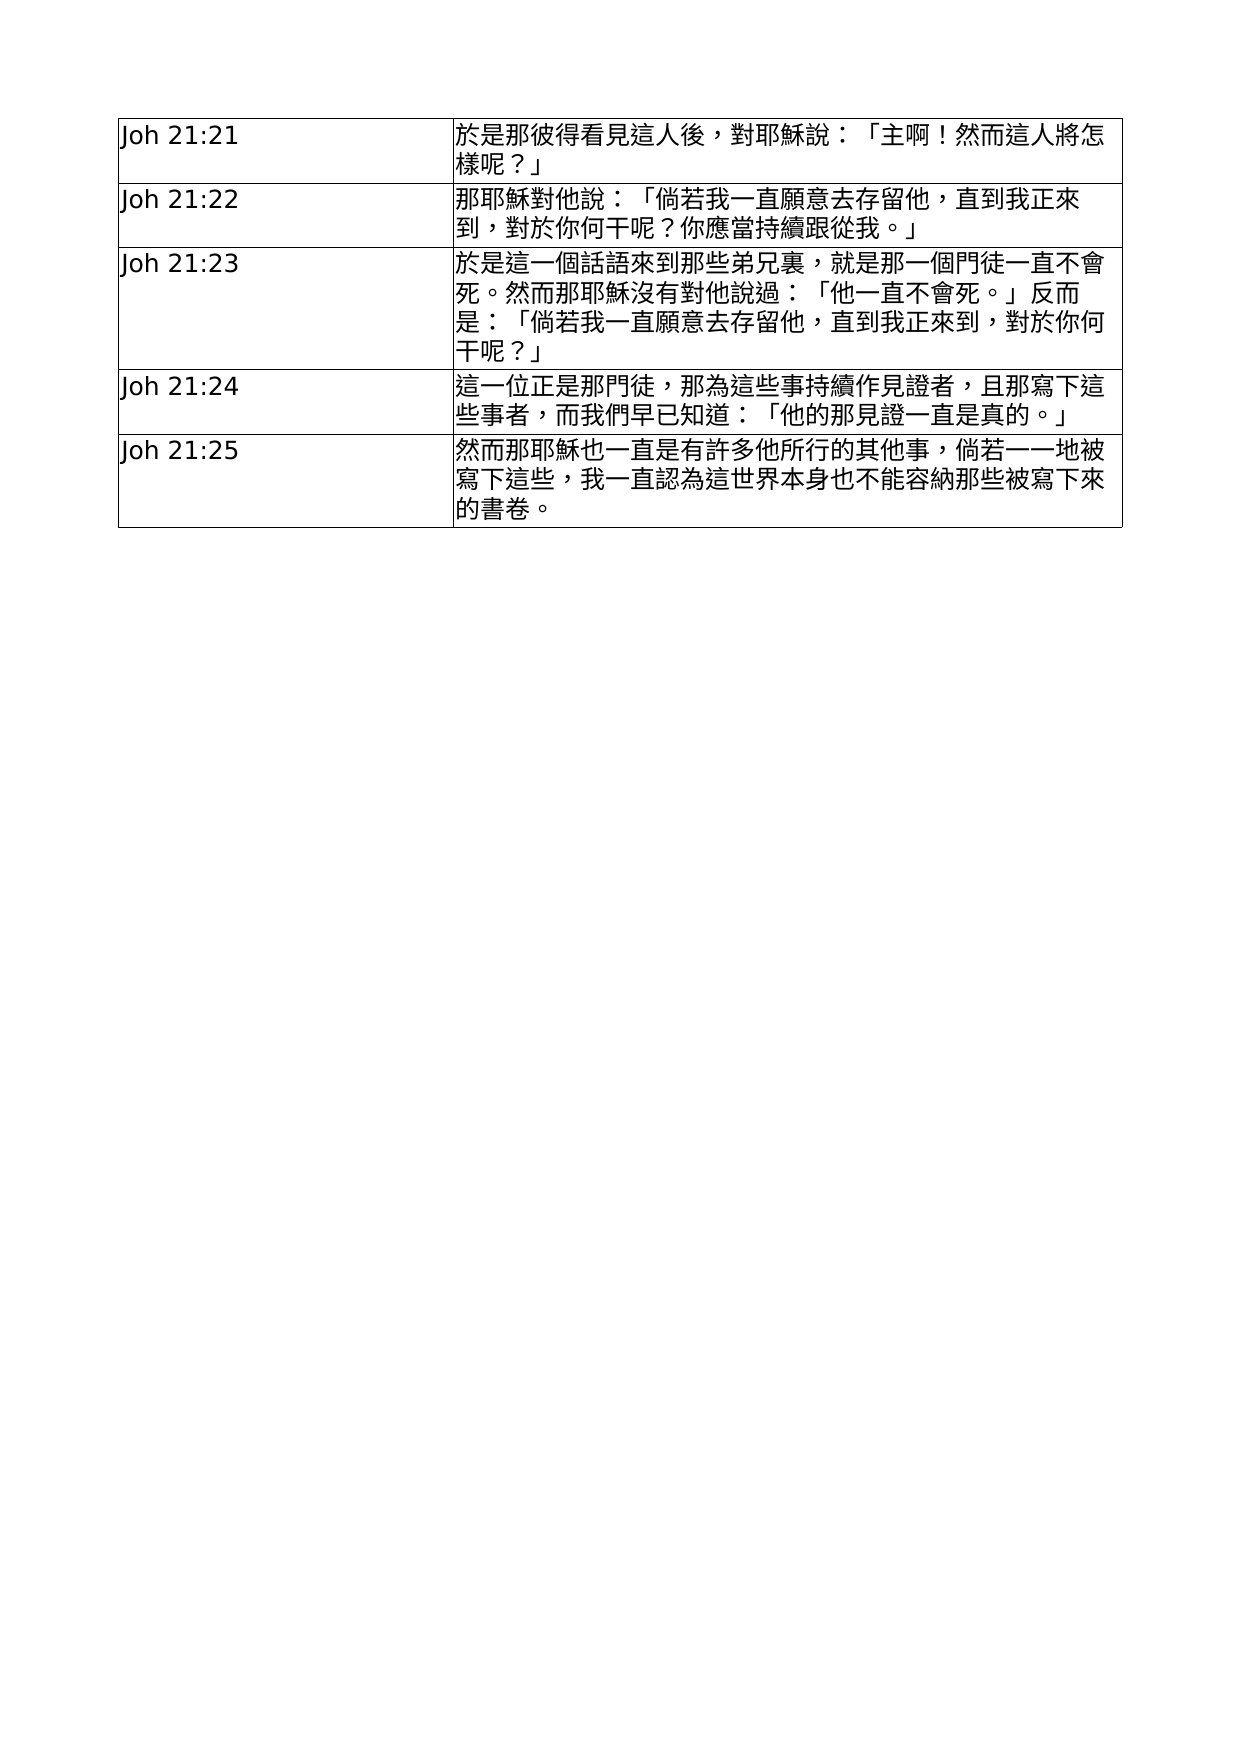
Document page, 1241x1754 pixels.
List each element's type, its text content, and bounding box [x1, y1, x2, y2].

table_cell 那耶穌對他說：「倘若我一直願意去存留他，直到我正來到，對於你何干呢？你應當持續跟從我。」 [454, 184, 1122, 247]
table_cell Joh 21:25 [119, 435, 453, 527]
table_cell 然而那耶穌也一直是有許多他所行的其他事，倘若一一地被寫下這些，我一直認為這世界本身也不能容納那些被寫下來的書卷。 [454, 435, 1122, 527]
table_cell 於是那彼得看見這人後，對耶穌說：「主啊！然而這人將怎樣呢？」 [454, 119, 1122, 182]
table_cell Joh 21:21 [119, 119, 453, 182]
table_cell 這一位正是那門徒，那為這些事持續作見證者，且那寫下這些事者，而我們早已知道：「他的那見證一直是真的。」 [454, 370, 1122, 433]
table_cell 於是這一個話語來到那些弟兄裏，就是那一個門徒一直不會死。然而那耶穌沒有對他說過：「他一直不會死。」反而是：「倘若我一直願意去存留他，直到我正來到，對於你何干呢？」 [454, 248, 1122, 369]
table_cell Joh 21:24 [119, 370, 453, 433]
table_cell Joh 21:23 [119, 248, 453, 369]
table_cell Joh 21:22 [119, 184, 453, 247]
